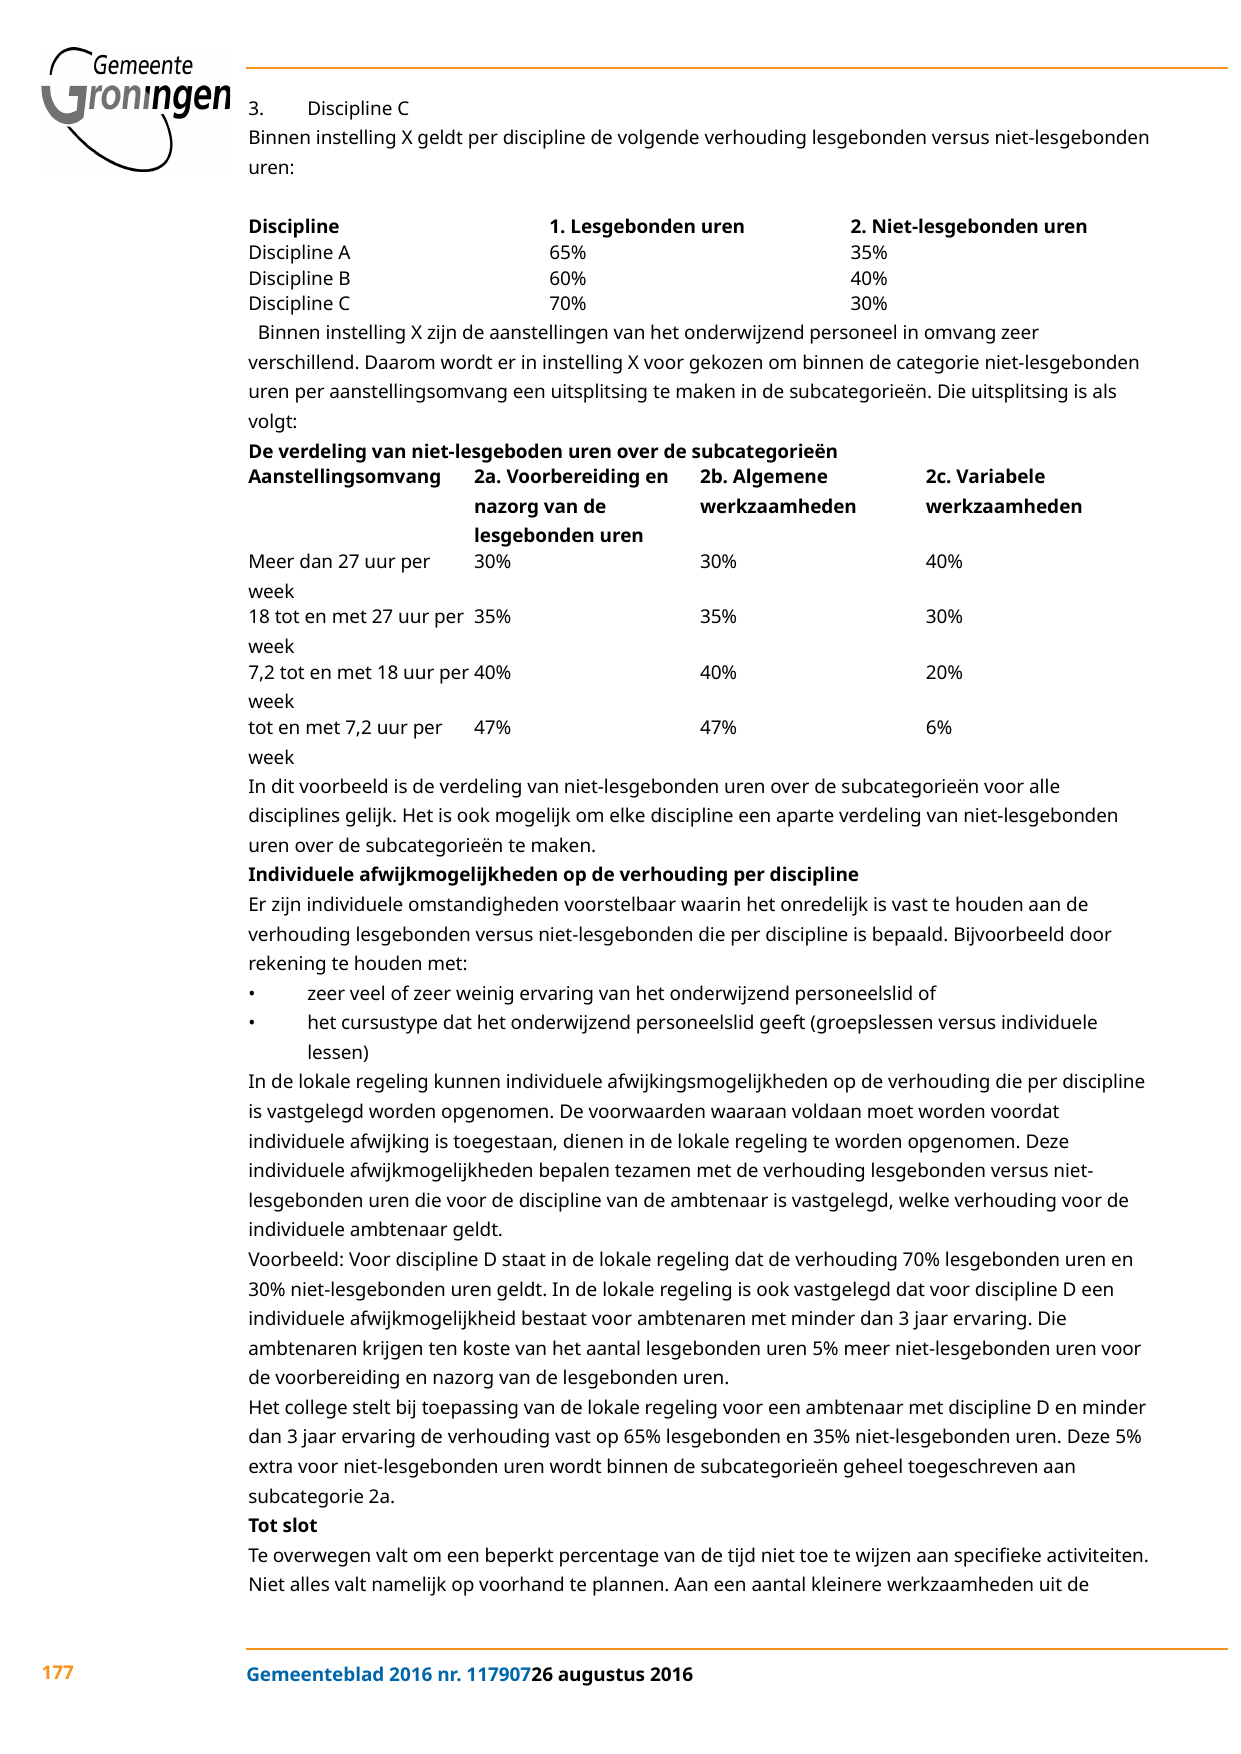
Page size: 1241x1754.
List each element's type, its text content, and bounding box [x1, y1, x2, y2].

table_cell 40% [850, 265, 1152, 290]
table_cell 18 tot en met 27 uur per week [248, 604, 474, 659]
table_header Discipline [248, 213, 549, 239]
list het cursustype dat het onderwijzend personeelslid geeft (groepslessen versus individuele lessen) [248, 1009, 1152, 1065]
table_cell 65% [549, 239, 850, 265]
table_cell 35% [700, 604, 926, 659]
text Binnen instelling X zijn de aanstellingen van het onderwijzend personeel in omvang zeer verschillend. Daarom wordt er in instelling X voor gekozen om binnen de categorie niet-lesgebonden uren per aanstellingsomvang een uitsplitsing te maken in de subcategorieën. Die uitsplitsing is als volgt: [248, 319, 1152, 434]
list zeer veel of zeer weinig ervaring van het onderwijzend personeelslid of [248, 980, 1152, 1006]
table_cell 2b. Algemene werkzaamheden [700, 464, 926, 548]
picture [41, 47, 231, 172]
table_cell 40% [474, 659, 700, 714]
text Het college stelt bij toepassing van de lokale regeling voor een ambtenaar met discipline D en minder dan 3 jaar ervaring de verhouding vast op 65% lesgebonden en 35% niet-lesgebonden uren. Deze 5% extra voor niet-lesgebonden uren wordt binnen de subcategorieën geheel toegeschreven aan subcategorie 2a. [248, 1394, 1152, 1509]
text Individuele afwijkmogelijkheden op de verhouding per discipline [248, 862, 1152, 887]
table_cell 35% [474, 604, 700, 659]
table_cell Discipline C [248, 290, 549, 316]
table_cell 35% [850, 239, 1152, 265]
table_cell Meer dan 27 uur per week [248, 549, 474, 604]
text In de lokale regeling kunnen individuele afwijkingsmogelijkheden op de verhouding die per discipline is vastgelegd worden opgenomen. De voorwaarden waaraan voldaan moet worden voordat individuele afwijking is toegestaan, dienen in de lokale regeling te worden opgenomen. Deze individuele afwijkmogelijkheden bepalen tezamen met de verhouding lesgebonden versus niet-lesgebonden uren die voor de discipline van de ambtenaar is vastgelegd, welke verhouding voor de individuele ambtenaar geldt. [248, 1069, 1152, 1242]
table_cell 47% [700, 714, 926, 770]
table_cell 7,2 tot en met 18 uur per week [248, 659, 474, 714]
table_cell 6% [926, 714, 1152, 770]
text Te overwegen valt om een beperkt percentage van de tijd niet toe te wijzen aan specifieke activiteiten. Niet alles valt namelijk op voorhand te plannen. Aan een aantal kleinere werkzaamheden uit de [248, 1542, 1152, 1597]
table_cell Aanstellingsomvang [248, 464, 474, 548]
table_cell 70% [549, 290, 850, 316]
table_cell 47% [474, 714, 700, 770]
text In dit voorbeeld is de verdeling van niet-lesgebonden uren over de subcategorieën voor alle disciplines gelijk. Het is ook mogelijk om elke discipline een aparte verdeling van niet-lesgebonden uren over de subcategorieën te maken. [248, 773, 1152, 858]
table_cell 2a. Voorbereiding en nazorg van de lesgebonden uren [474, 464, 700, 548]
table_cell 40% [700, 659, 926, 714]
list Discipline C [248, 95, 1152, 121]
table_cell 30% [850, 290, 1152, 316]
text Tot slot [248, 1512, 1152, 1538]
table_header 1. Lesgebonden uren [549, 213, 850, 239]
table_cell 2c. Variabele werkzaamheden [926, 464, 1152, 548]
table_cell 40% [926, 549, 1152, 604]
table_cell 30% [700, 549, 926, 604]
table_cell tot en met 7,2 uur per week [248, 714, 474, 770]
text Voorbeeld: Voor discipline D staat in de lokale regeling dat de verhouding 70% lesgebonden uren en 30% niet-lesgebonden uren geldt. In de lokale regeling is ook vastgelegd dat voor discipline D een individuele afwijkmogelijkheid bestaat voor ambtenaren met minder dan 3 jaar ervaring. Die ambtenaren krijgen ten koste van het aantal lesgebonden uren 5% meer niet-lesgebonden uren voor de voorbereiding en nazorg van de lesgebonden uren. [248, 1246, 1152, 1390]
table_cell 60% [549, 265, 850, 290]
table_cell Discipline B [248, 265, 549, 290]
table_cell 30% [926, 604, 1152, 659]
table_header 2. Niet-lesgebonden uren [850, 213, 1152, 239]
text Er zijn individuele omstandigheden voorstelbaar waarin het onredelijk is vast te houden aan de verhouding lesgebonden versus niet-lesgebonden die per discipline is bepaald. Bijvoorbeeld door rekening te houden met: [248, 891, 1152, 976]
table_cell Discipline A [248, 239, 549, 265]
table_cell 30% [474, 549, 700, 604]
text Binnen instelling X geldt per discipline de volgende verhouding lesgebonden versus niet-lesgebonden uren: [248, 124, 1152, 180]
table_cell 20% [926, 659, 1152, 714]
table_header De verdeling van niet-lesgeboden uren over de subcategorieën [248, 438, 1152, 463]
